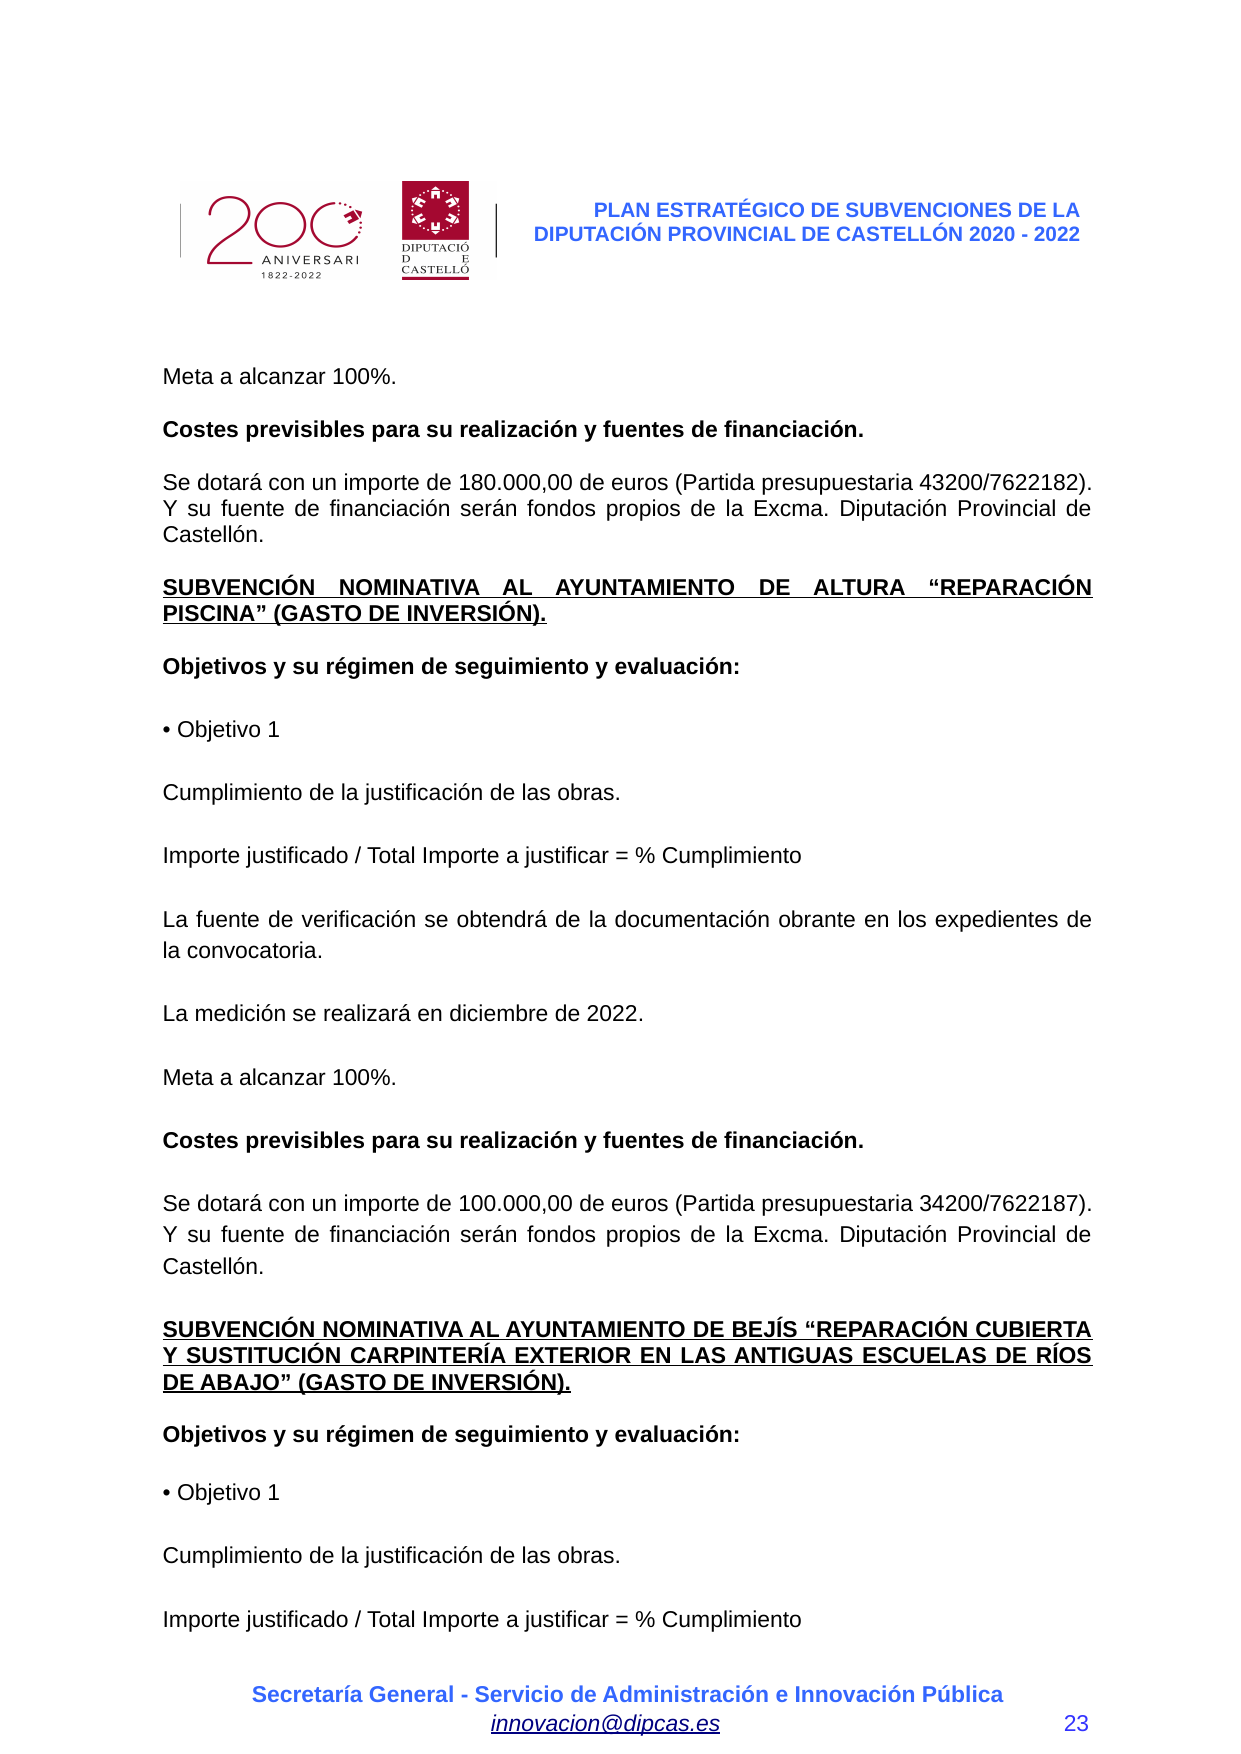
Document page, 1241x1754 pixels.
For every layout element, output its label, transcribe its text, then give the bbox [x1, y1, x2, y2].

text DE ABAJO” (GASTO DE INVERSIÓN). [162, 1366, 1092, 1395]
text PISCINA” (GASTO DE INVERSIÓN). [162, 598, 1092, 627]
text Meta a alcanzar 100%. [162, 363, 1092, 389]
text Meta a alcanzar 100%. [162, 1063, 1092, 1090]
text • Objetivo 1 [162, 1479, 1092, 1506]
text La fuente de verificación se obtendrá de la documentación obrante en los expedientes de la convocatoria. [162, 906, 1092, 963]
text Y SUSTITUCIÓN CARPINTERÍA EXTERIOR EN LAS ANTIGUAS ESCUELAS DE RÍOS [162, 1340, 1092, 1365]
text Objetivos y su régimen de seguimiento y evaluación: [162, 1421, 1092, 1448]
text Cumplimiento de la justificación de las obras. [162, 1542, 1092, 1569]
text Cumplimiento de la justificación de las obras. [162, 779, 1092, 806]
text • Objetivo 1 [162, 716, 1092, 743]
text Importe justificado / Total Importe a justificar = % Cumplimiento [162, 1606, 1092, 1632]
list Costes previsibles para su realización y fuentes de financiación. [162, 416, 1092, 442]
text SUBVENCIÓN NOMINATIVA AL AYUNTAMIENTO DE ALTURA “REPARACIÓN [162, 574, 1092, 597]
text Costes previsibles para su realización y fuentes de financiación. [162, 1127, 1092, 1153]
text Objetivos y su régimen de seguimiento y evaluación: [162, 653, 1092, 679]
text Importe justificado / Total Importe a justificar = % Cumplimiento [162, 842, 1092, 869]
text La medición se realizará en diciembre de 2022. [162, 1000, 1092, 1027]
text Se dotará con un importe de 100.000,00 de euros (Partida presupuestaria 34200/7622187). Y su fuente de financiación serán fondos propios de la Excma. Diputación Provincial de Castellón. [162, 1190, 1092, 1279]
text SUBVENCIÓN NOMINATIVA AL AYUNTAMIENTO DE BEJÍS “REPARACIÓN CUBIERTA [162, 1316, 1092, 1339]
picture [180, 181, 497, 280]
text Se dotará con un importe de 180.000,00 de euros (Partida presupuestaria 43200/7622182). Y su fuente de financiación serán fondos propios de la Excma. Diputación Provincial de Castellón. [162, 469, 1092, 548]
